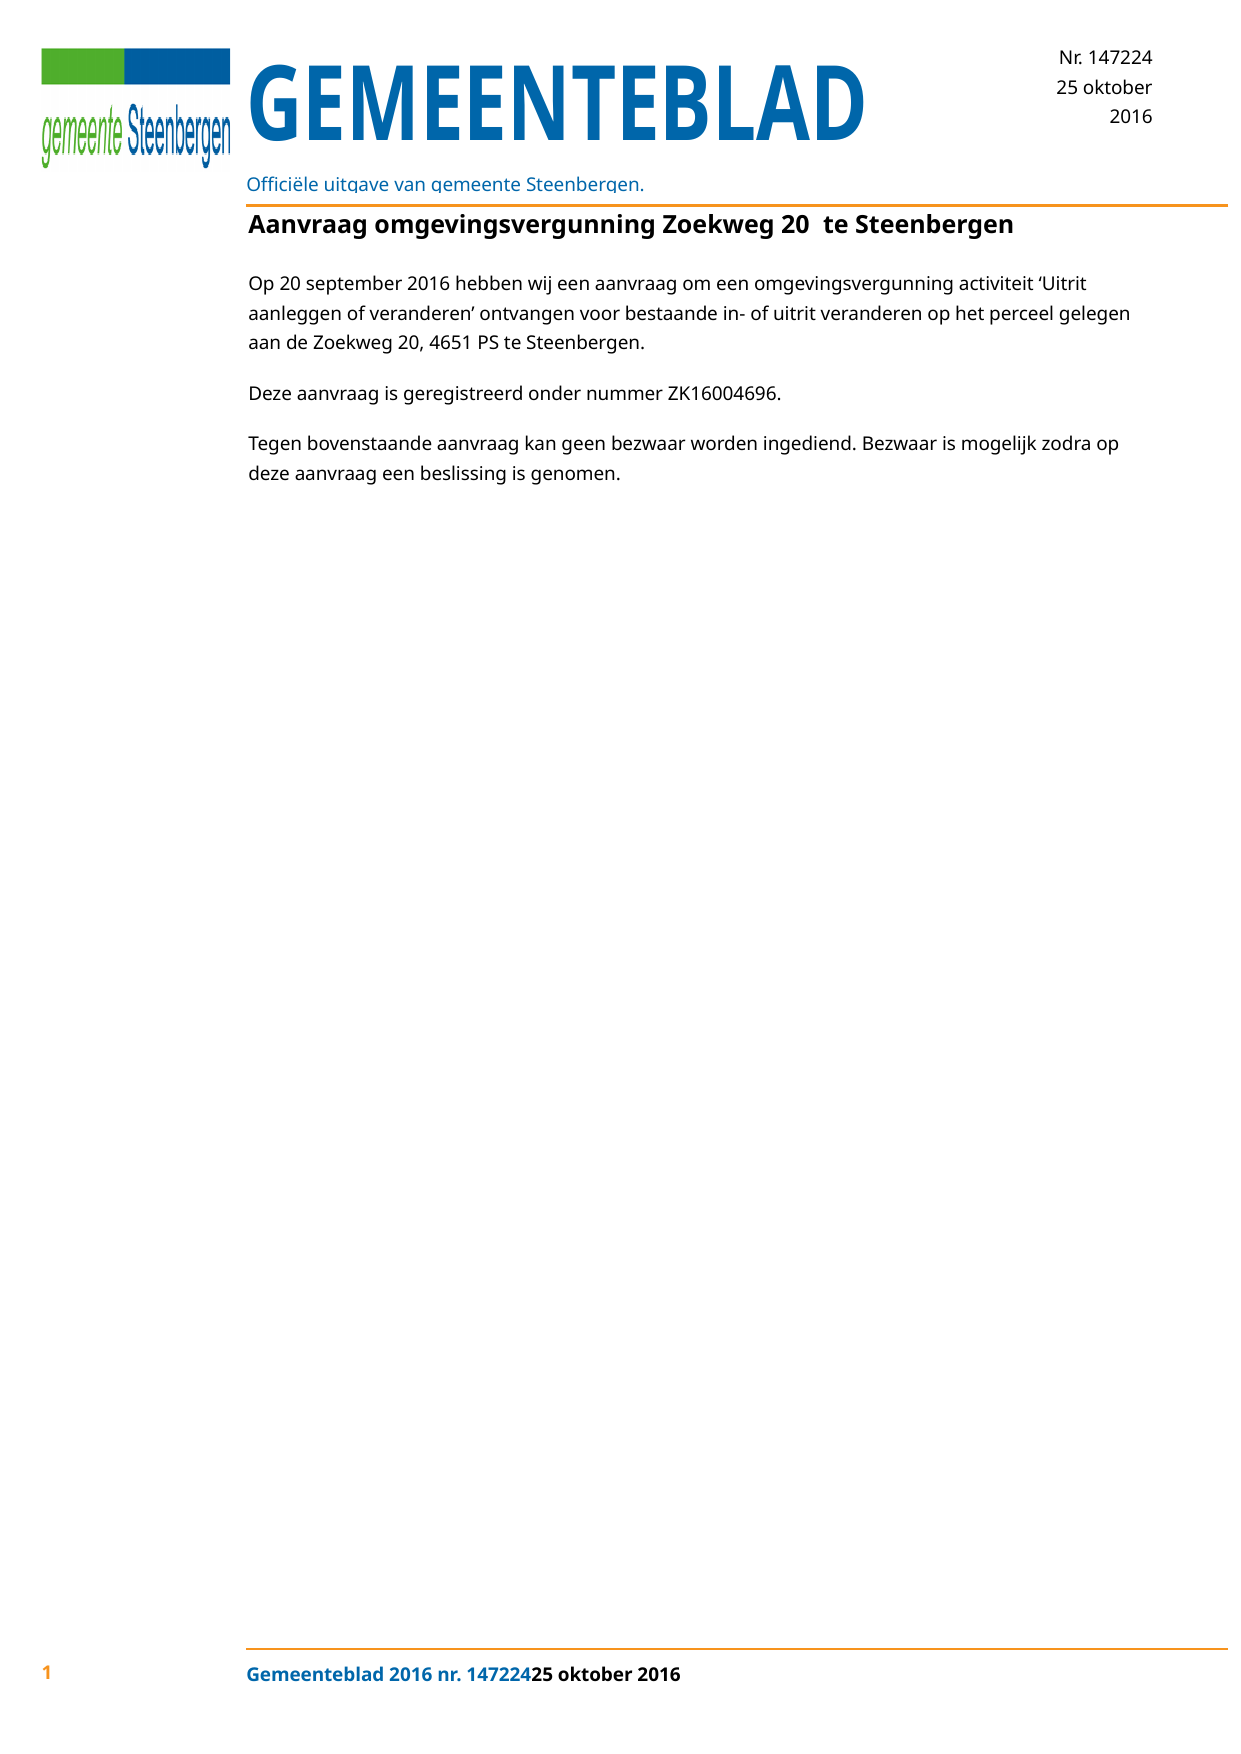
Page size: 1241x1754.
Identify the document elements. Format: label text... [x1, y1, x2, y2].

text Aanvraag omgevingsvergunning Zoekweg 20 te Steenbergen [248, 207, 1152, 241]
text Op 20 september 2016 hebben wij een aanvraag om een omgevingsvergunning activiteit ‘Uitrit aanleggen of veranderen’ ontvangen voor bestaande in- of uitrit veranderen op het perceel gelegen aan de Zoekweg 20, 4651 PS te Steenbergen. [248, 270, 1152, 355]
text Deze aanvraag is geregistreerd onder nummer ZK16004696. [248, 380, 1152, 406]
text Tegen bovenstaande aanvraag kan geen bezwaar worden ingediend. Bezwaar is mogelijk zodra op deze aanvraag een beslissing is genomen. [248, 430, 1152, 486]
picture [41, 47, 231, 172]
